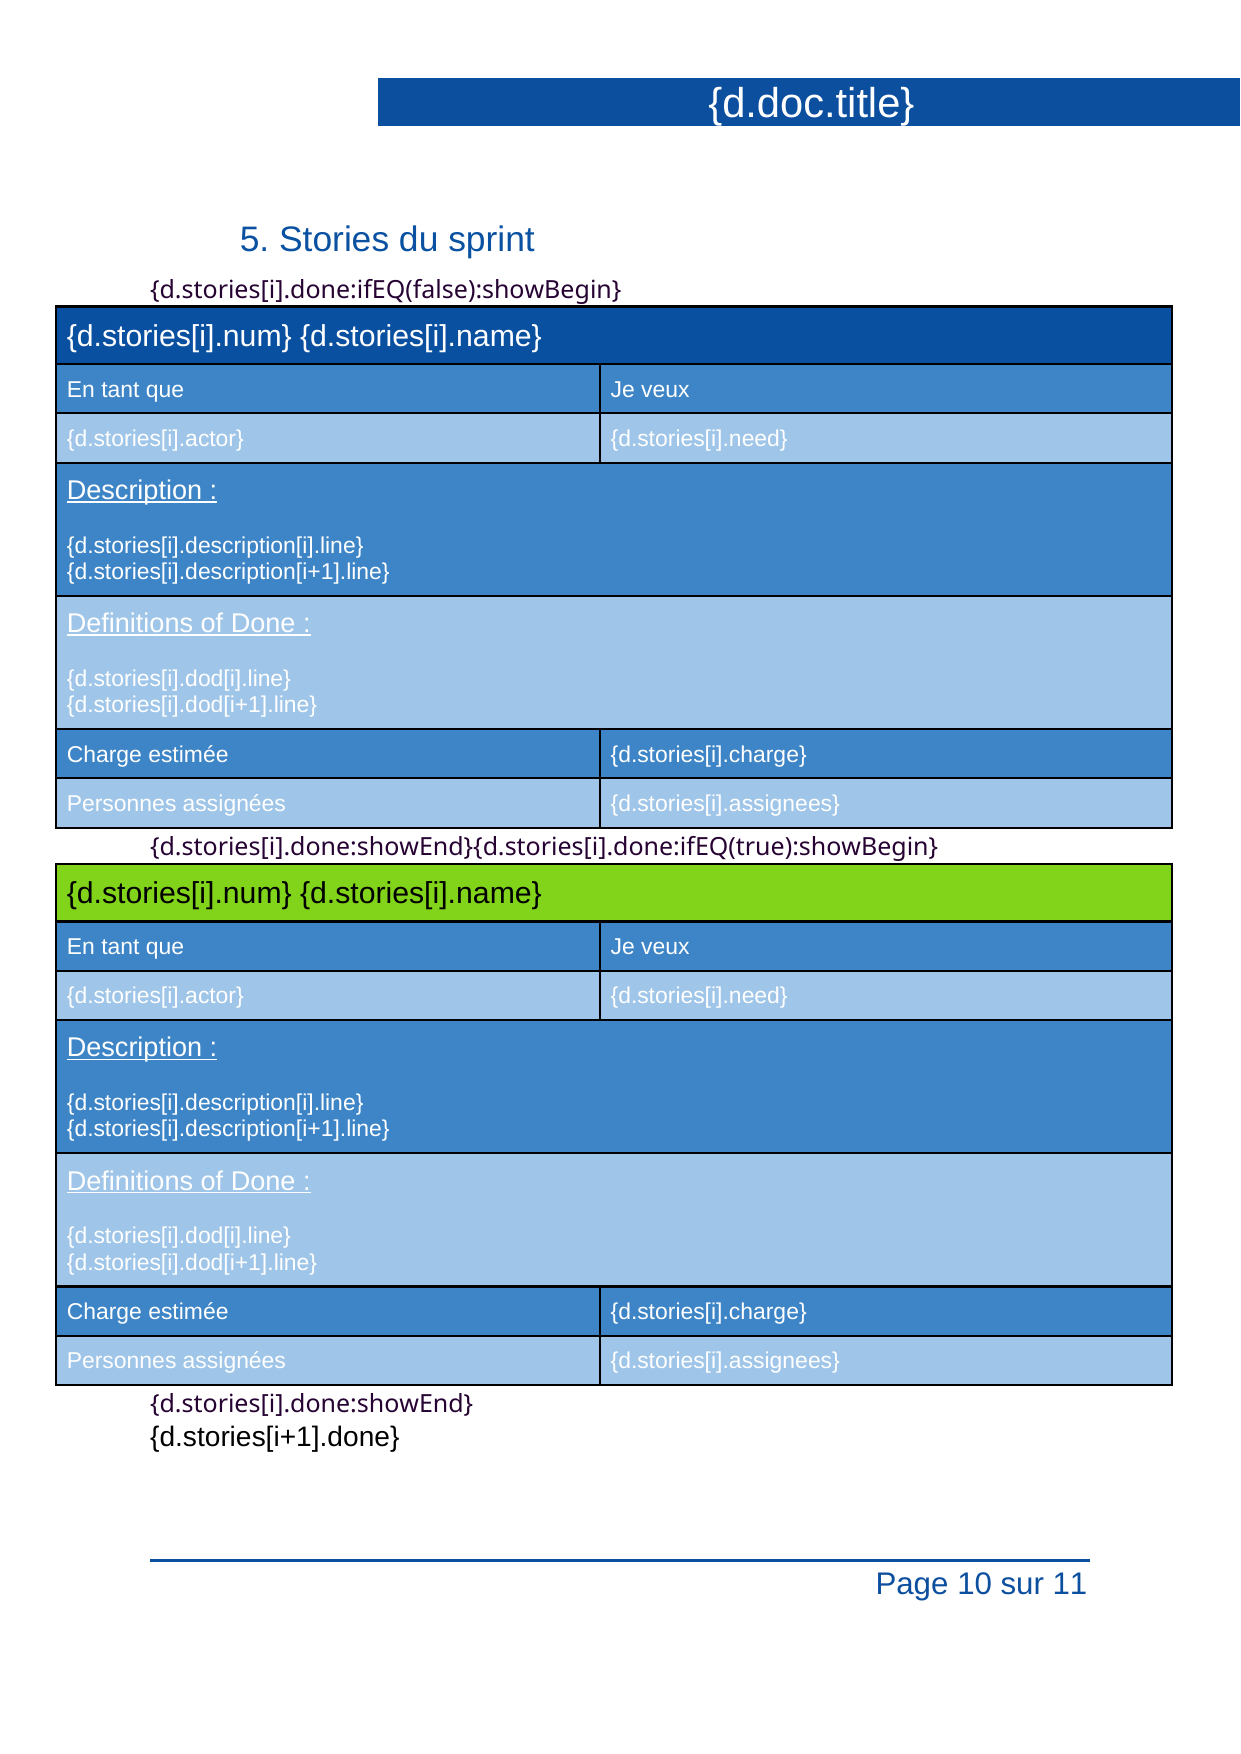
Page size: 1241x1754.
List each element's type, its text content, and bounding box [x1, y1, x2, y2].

text {d.stories[i].done:showEnd}{d.stories[i].done:ifEQ(true):showBegin} [150, 829, 1090, 863]
table_cell Description : {d.stories[i].description[i].line} {d.stories[i].description[i+1].line} [57, 464, 1171, 595]
table_cell {d.stories[i].assignees} [601, 779, 1171, 827]
table_cell Charge estimée [57, 1288, 599, 1335]
table_cell {d.stories[i].need} [601, 972, 1171, 1019]
table_cell {d.stories[i].actor} [57, 972, 599, 1019]
table_cell En tant que [57, 365, 599, 412]
text {d.stories[i].done:showEnd} [150, 1386, 1090, 1420]
table_cell {d.stories[i].actor} [57, 414, 599, 462]
table_cell {d.stories[i].need} [601, 414, 1171, 462]
table_cell Charge estimée [57, 730, 599, 777]
table_cell Definitions of Done : {d.stories[i].dod[i].line} {d.stories[i].dod[i+1].line} [57, 597, 1171, 728]
table_cell Description : {d.stories[i].description[i].line} {d.stories[i].description[i+1].line} [57, 1021, 1171, 1152]
table_header {d.stories[i].num} {d.stories[i].name} [57, 865, 1171, 920]
table_cell Je veux [601, 923, 1171, 970]
text {d.stories[i].done:ifEQ(false):showBegin} [150, 271, 1090, 305]
table_header {d.stories[i].num} {d.stories[i].name} [57, 308, 1171, 363]
table_cell Personnes assignées [57, 1337, 599, 1384]
table_cell Je veux [601, 365, 1171, 412]
table_cell En tant que [57, 923, 599, 970]
table_cell Definitions of Done : {d.stories[i].dod[i].line} {d.stories[i].dod[i+1].line} [57, 1154, 1171, 1285]
subtitle 5. Stories du sprint [239, 218, 1090, 259]
text {d.stories[i+1].done} [150, 1420, 1090, 1452]
table_cell {d.stories[i].charge} [601, 730, 1171, 777]
table_cell {d.stories[i].charge} [601, 1288, 1171, 1335]
table_cell {d.stories[i].assignees} [601, 1337, 1171, 1384]
table_cell Personnes assignées [57, 779, 599, 827]
